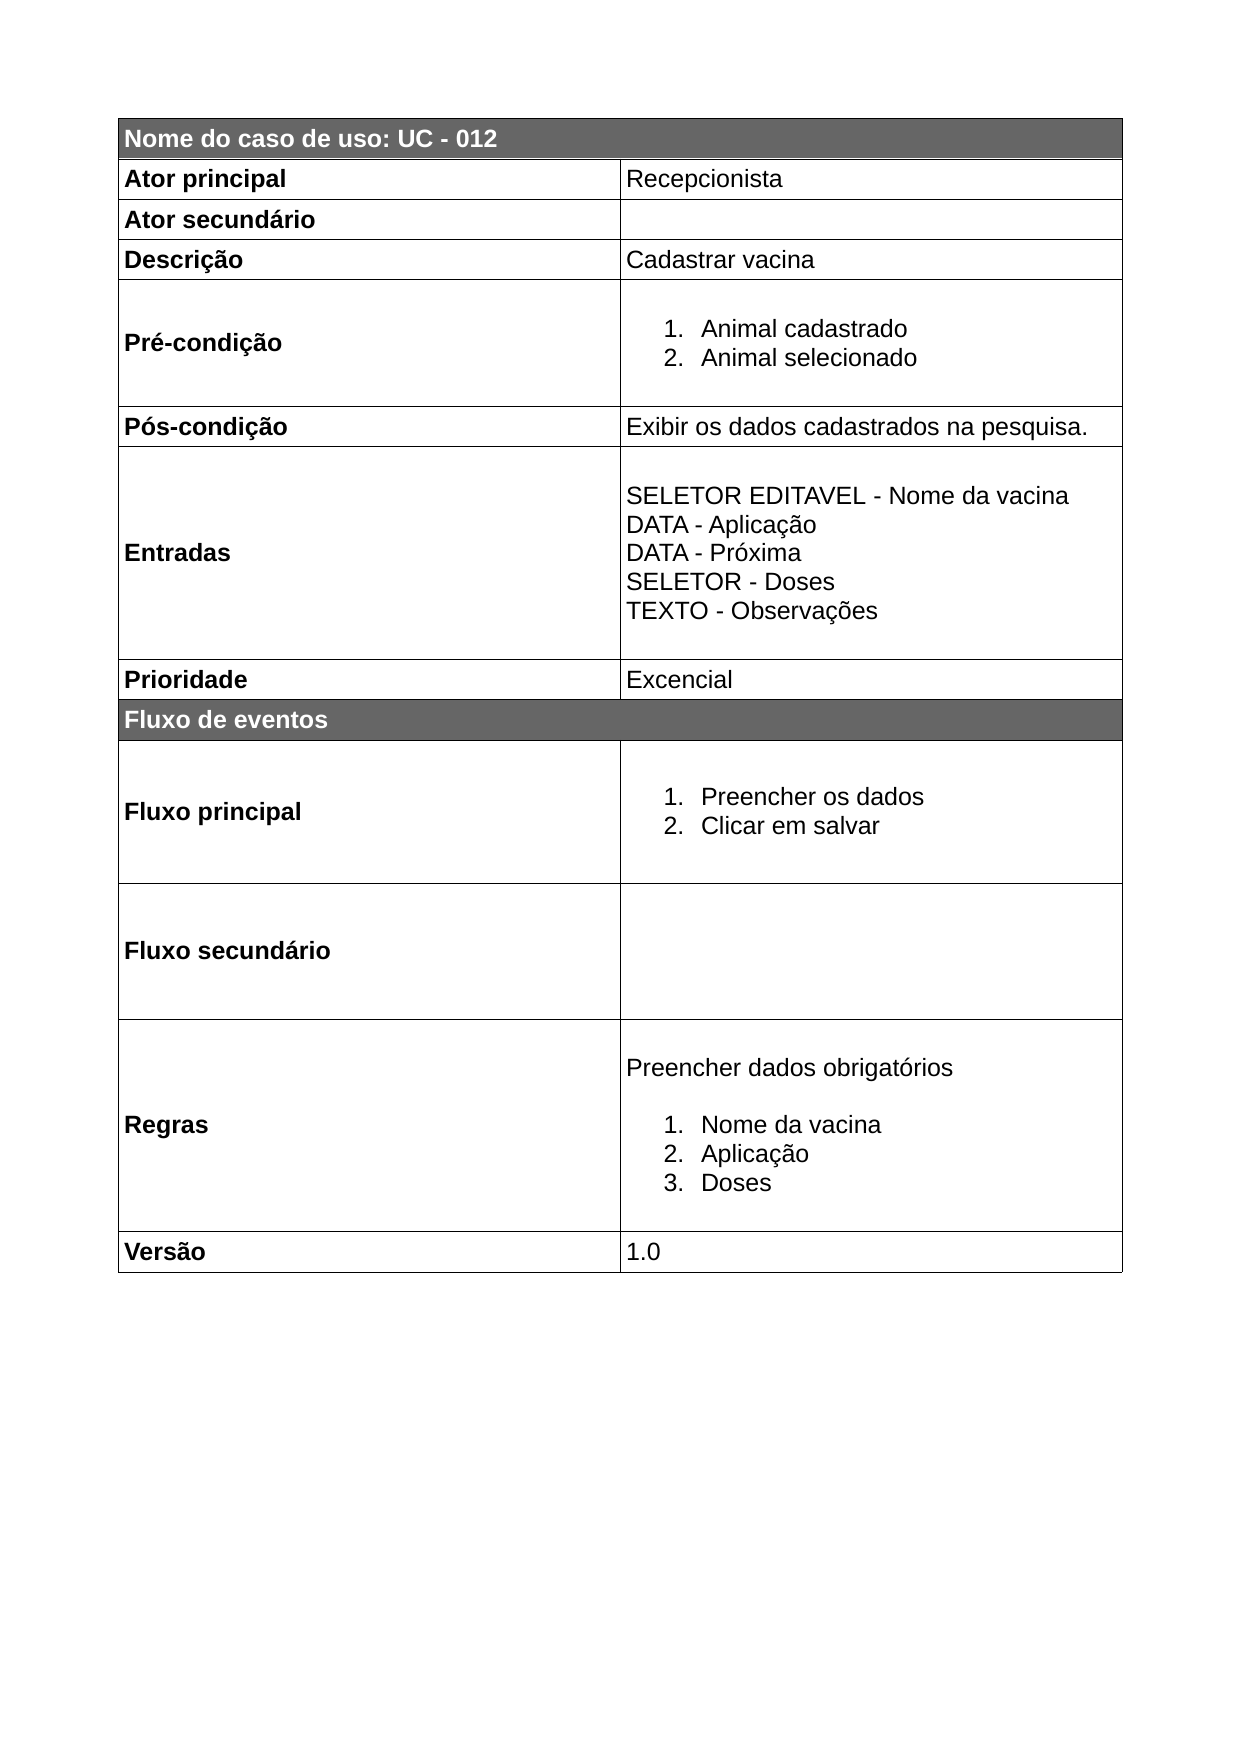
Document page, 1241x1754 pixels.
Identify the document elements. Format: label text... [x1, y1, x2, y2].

table_cell Recepcionista [621, 160, 1122, 199]
table_cell Exibir os dados cadastrados na pesquisa. [621, 407, 1122, 446]
table_cell Preencher dados obrigatórios Nome da vacina Aplicação Doses [621, 1020, 1122, 1231]
table_cell SELETOR EDITAVEL - Nome da vacina DATA - Aplicação DATA - Próxima SELETOR - Doses TEXTO - Observações [621, 447, 1122, 659]
table_cell Preencher os dados Clicar em salvar [621, 741, 1122, 882]
table_cell Descrição [119, 240, 620, 279]
table_cell Animal cadastrado Animal selecionado [621, 280, 1122, 406]
table_cell 1.0 [621, 1232, 1122, 1272]
table_cell Excencial [621, 660, 1122, 699]
table_cell [621, 200, 1122, 239]
table_cell Entradas [119, 447, 620, 659]
table_cell Ator principal [119, 160, 620, 199]
table_cell Pós-condição [119, 407, 620, 446]
table_cell [621, 884, 1122, 1018]
table_cell Versão [119, 1232, 620, 1272]
table_cell Prioridade [119, 660, 620, 699]
table_header Nome do caso de uso: UC - 012 [119, 119, 1122, 158]
table_cell Fluxo secundário [119, 884, 620, 1018]
table_cell Cadastrar vacina [621, 240, 1122, 279]
table_cell Regras [119, 1020, 620, 1231]
table_cell Fluxo de eventos [119, 700, 1122, 740]
table_cell Ator secundário [119, 200, 620, 239]
table_cell Pré-condição [119, 280, 620, 406]
table_cell Fluxo principal [119, 741, 620, 882]
